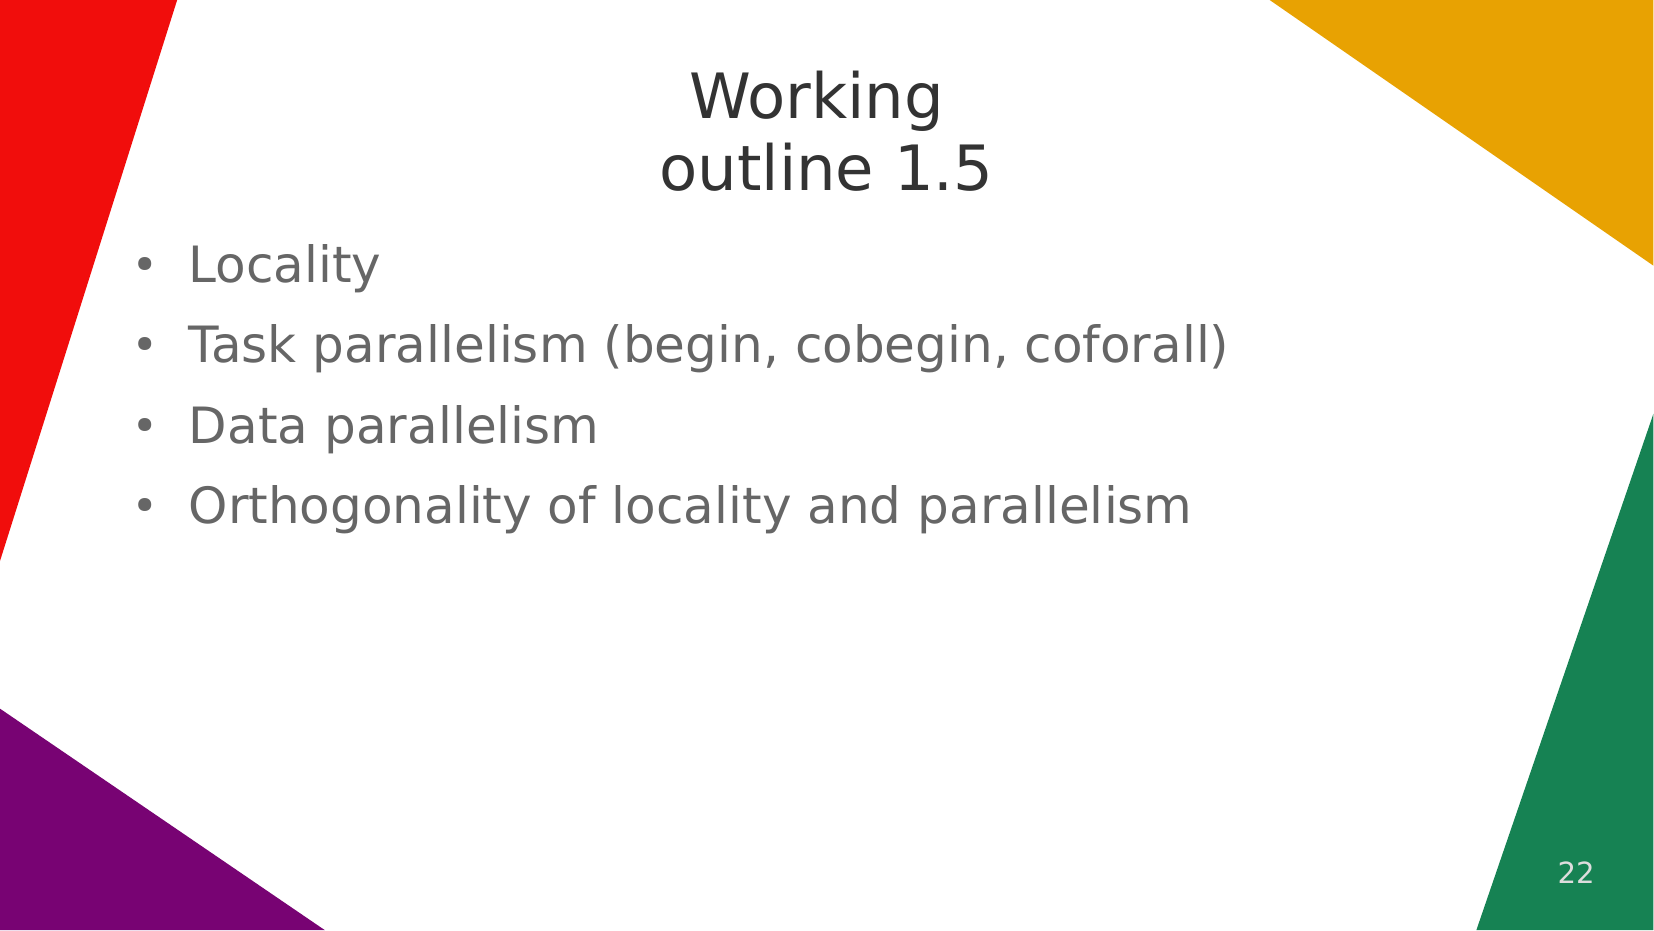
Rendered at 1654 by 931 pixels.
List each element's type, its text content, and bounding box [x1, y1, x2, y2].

title Working outline 1.5 [118, 59, 1536, 207]
list Locality Task parallelism (begin, cobegin, coforall) Data parallelism Orthogonality of locality and parallelism [118, 236, 1536, 827]
